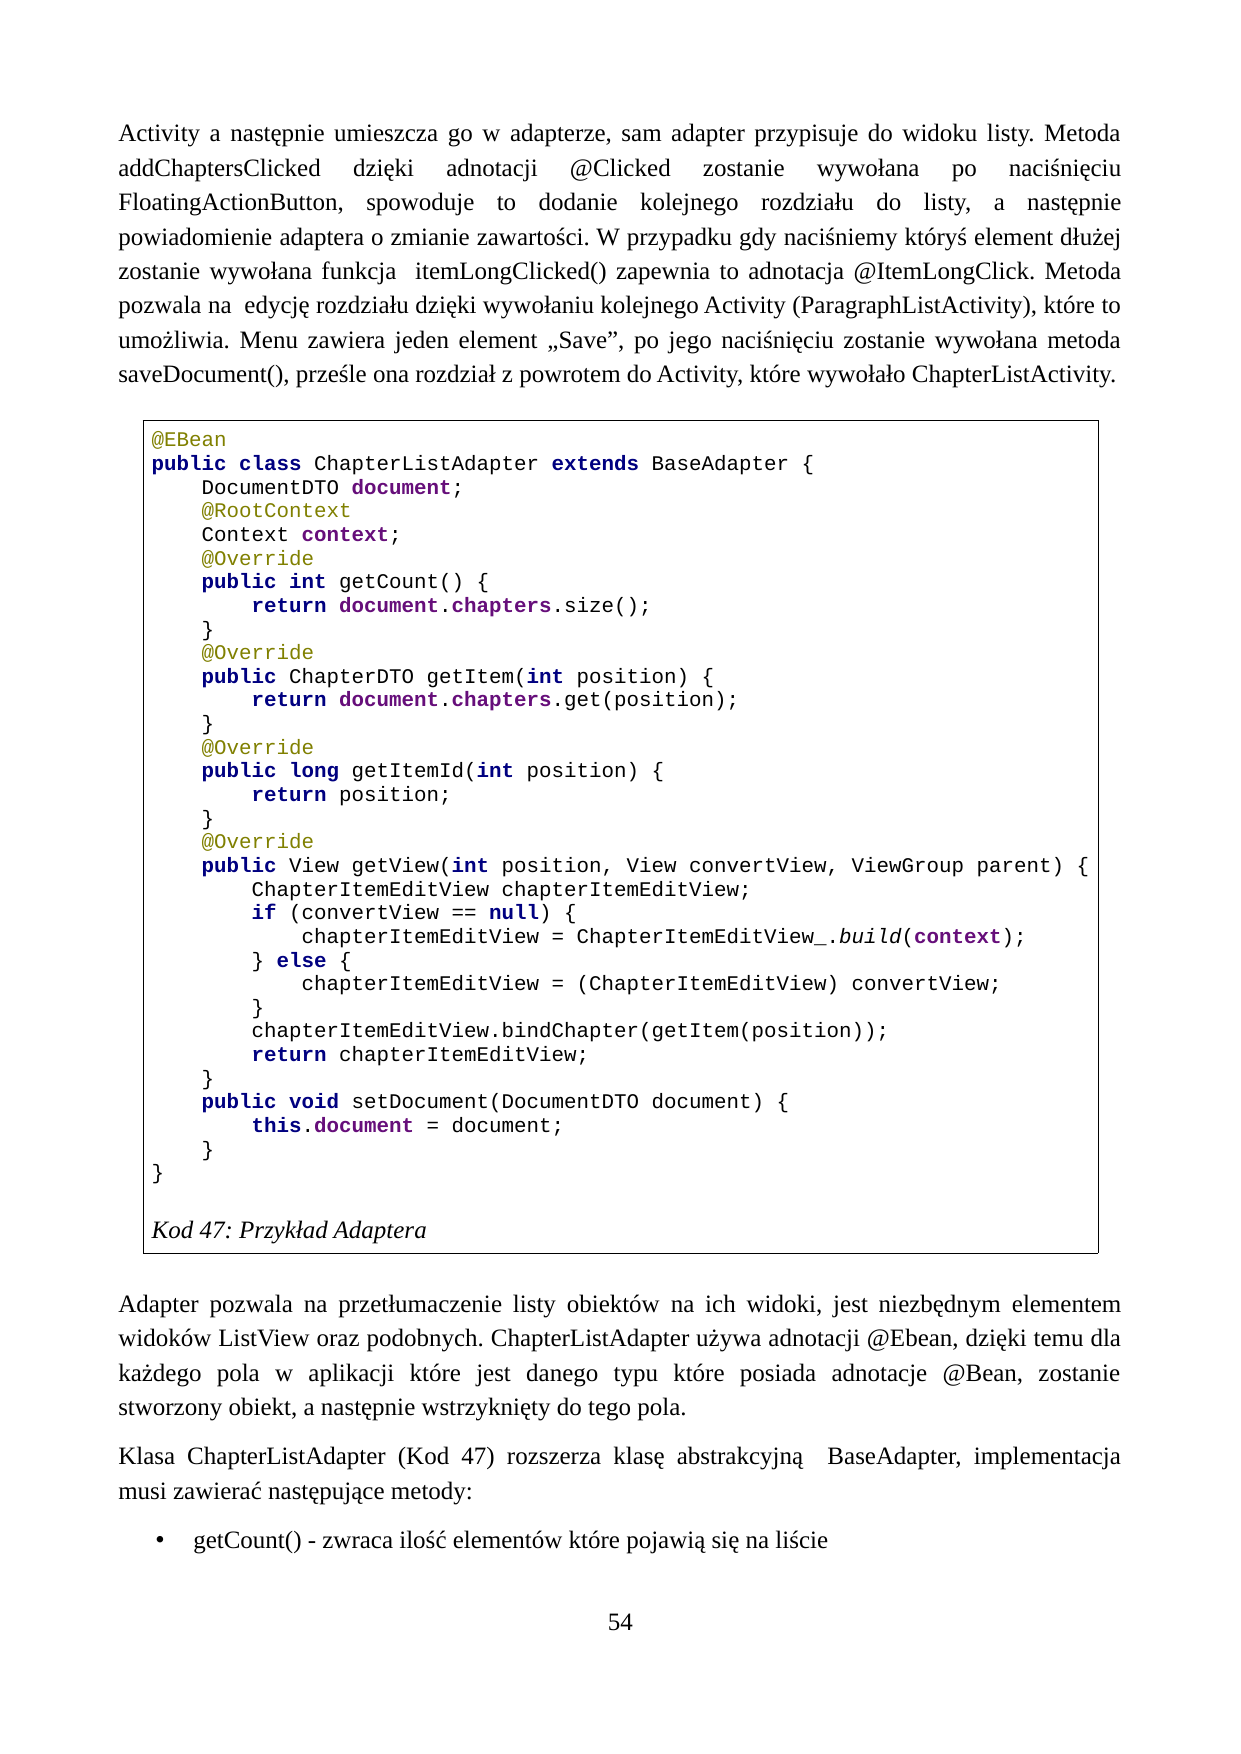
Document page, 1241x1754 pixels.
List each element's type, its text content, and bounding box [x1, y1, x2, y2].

text chapterItemEditView = ChapterItemEditView_.build(context); [151, 926, 1089, 949]
text @Override [151, 737, 1089, 760]
text this.document = document; [151, 1115, 1089, 1139]
text @Override [151, 548, 1089, 571]
text } [151, 997, 1089, 1021]
text return position; [151, 784, 1089, 808]
text @Override [151, 831, 1089, 855]
text public ChapterDTO getItem(int position) { [151, 666, 1089, 689]
text public void setDocument(DocumentDTO document) { [151, 1091, 1089, 1115]
text @RootContext [151, 500, 1089, 524]
text Adapter pozwala na przetłumaczenie listy obiektów na ich widoki, jest niezbędnym elementem widoków ListView oraz podobnych. ChapterListAdapter używa adnotacji @Ebean, dzięki temu dla każdego pola w aplikacji które jest danego typu które posiada adnotacje @Bean, zostanie stworzony obiekt, a następnie wstrzyknięty do tego pola. [118, 1289, 1122, 1421]
text } [151, 618, 1089, 642]
text public int getCount() { [151, 571, 1089, 595]
text Kod 47: Przykład Adaptera [151, 1216, 1089, 1244]
text public View getView(int position, View convertView, ViewGroup parent) { [151, 855, 1089, 879]
text @Override [151, 642, 1089, 666]
text return document.chapters.size(); [151, 595, 1089, 618]
text Klasa ChapterListAdapter (Kod 47) rozszerza klasę abstrakcyjną BaseAdapter, implementacja musi zawierać następujące metody: [118, 1441, 1122, 1504]
text } [151, 808, 1089, 831]
text public long getItemId(int position) { [151, 760, 1089, 784]
text } [151, 1162, 1089, 1186]
text } [151, 713, 1089, 737]
text return chapterItemEditView; [151, 1044, 1089, 1068]
text chapterItemEditView.bindChapter(getItem(position)); [151, 1021, 1089, 1044]
text if (convertView == null) { [151, 902, 1089, 926]
text chapterItemEditView = (ChapterItemEditView) convertView; [151, 973, 1089, 997]
text } [151, 1068, 1089, 1091]
text } else { [151, 949, 1089, 973]
list getCount() - zwraca ilość elementów które pojawią się na liście [156, 1525, 1122, 1553]
text return document.chapters.get(position); [151, 689, 1089, 713]
text ChapterItemEditView chapterItemEditView; [151, 879, 1089, 902]
text public class ChapterListAdapter extends BaseAdapter { [151, 453, 1089, 477]
text Context context; [151, 524, 1089, 548]
text Activity a następnie umieszcza go w adapterze, sam adapter przypisuje do widoku listy. Metoda addChaptersClicked dzięki adnotacji @Clicked zostanie wywołana po naciśnięciu FloatingActionButton, spowoduje to dodanie kolejnego rozdziału do listy, a następnie powiadomienie adaptera o zmianie zawartości. W przypadku gdy naciśniemy któryś element dłużej zostanie wywołana funkcja itemLongClicked() zapewnia to adnotacja @ItemLongClick. Metoda pozwala na edycję rozdziału dzięki wywołaniu kolejnego Activity (ParagraphListActivity), które to umożliwia. Menu zawiera jeden element „Save”, po jego naciśnięciu zostanie wywołana metoda saveDocument(), prześle ona rozdział z powrotem do Activity, które wywołało ChapterListActivity. [118, 118, 1122, 388]
text DocumentDTO document; [151, 477, 1089, 500]
text } [151, 1139, 1089, 1162]
text @EBean [151, 429, 1089, 453]
